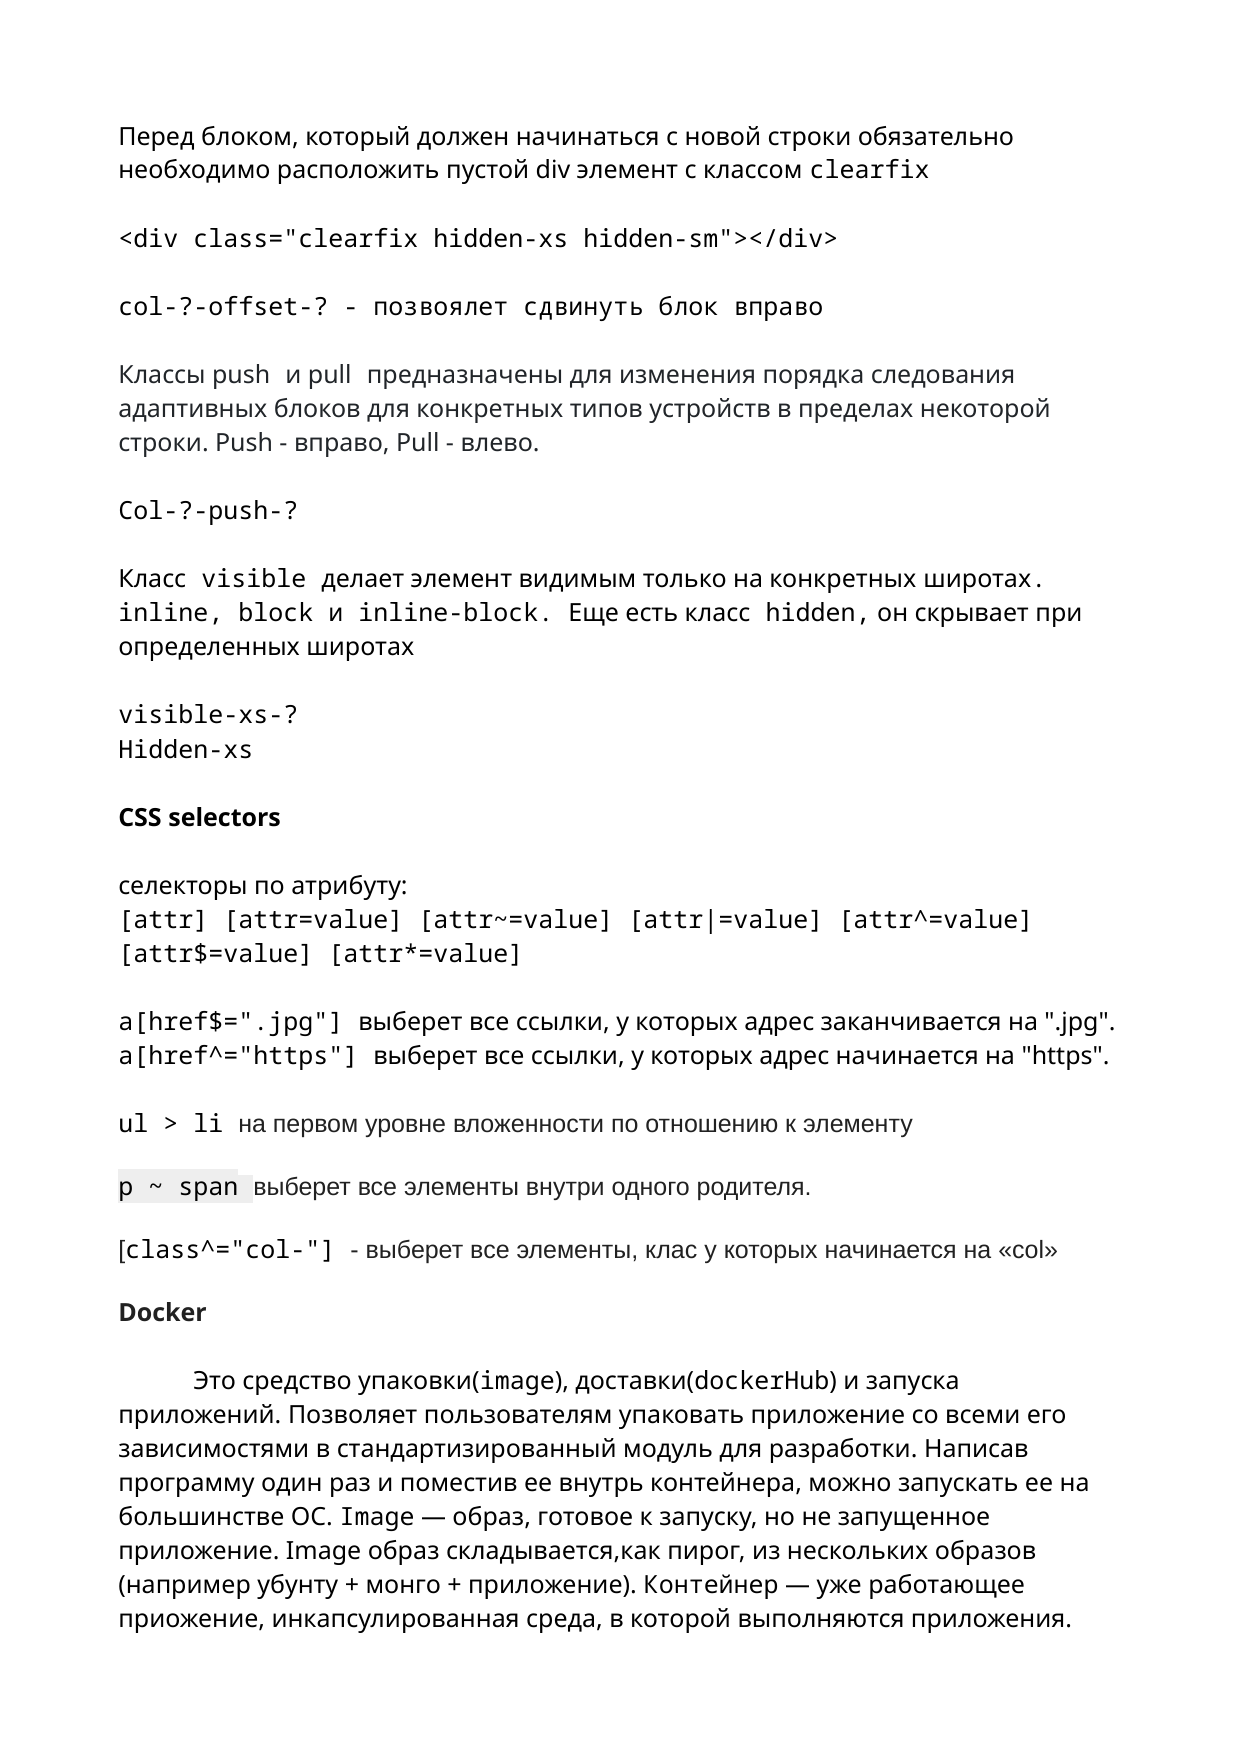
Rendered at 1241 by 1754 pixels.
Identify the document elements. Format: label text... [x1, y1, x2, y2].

text <div class="clearfix hidden-xs hidden-sm"></div> [118, 220, 1122, 254]
text Классы push и pull предназначены для изменения порядка следования адаптивных блоков для конкретных типов устройств в пределах некоторой строки. Push - вправо, Pull - влево. [118, 357, 1122, 459]
text [class^="col-"] - выберет все элементы, клас у которых начинается на «col» [118, 1232, 1122, 1266]
text ul > li на первом уровне вложенности по отношению к элементу [118, 1106, 1122, 1140]
text Это средство упаковки(image), доставки(dockerHub) и запуска приложений. Позволяет пользователям упаковать приложение со всеми его зависимостями в стандартизированный модуль для разработки. Написав программу один раз и поместив ее внутрь контейнера, можно запускать ее на большинстве ОС. Image — образ, готовое к запуску, но не запущенное приложение. Image образ складывается,как пирог, из нескольких образов (например убунту + монго + приложение). Контейнер — уже работающее приожение, инкапсулированная среда, в которой выполняются приложения. [118, 1363, 1122, 1635]
text col-?-offset-? - позвоялет сдвинуть блок вправо [118, 288, 1122, 322]
text Col-?-push-? [118, 493, 1122, 527]
text p ~ span выберет все элементы внутри одного родителя. [118, 1169, 1122, 1203]
text Перед блоком, который должен начинаться с новой строки обязательно необходимо расположить пустой div элемент с классом clearfix [118, 118, 1122, 186]
text a[href$=".jpg"] выберет все ссылки, у которых адрес заканчивается на ".jpg". [118, 1004, 1122, 1038]
text a[href^="https"] выберет все ссылки, у которых адрес начинается на "https". [118, 1038, 1122, 1072]
text [attr] [attr=value] [attr~=value] [attr|=value] [attr^=value] [attr$=value] [attr*=value] [118, 902, 1122, 970]
text Docker [118, 1294, 1122, 1329]
text Класс visible делает элемент видимым только на конкретных широтах. inline, block и inline-block. Еще есть класс hidden, он скрывает при определенных широтах [118, 561, 1122, 663]
text visible-xs-? [118, 697, 1122, 731]
text селекторы по атрибуту: [118, 867, 1122, 902]
text Hidden-xs [118, 731, 1122, 765]
text CSS selectors [118, 799, 1122, 833]
